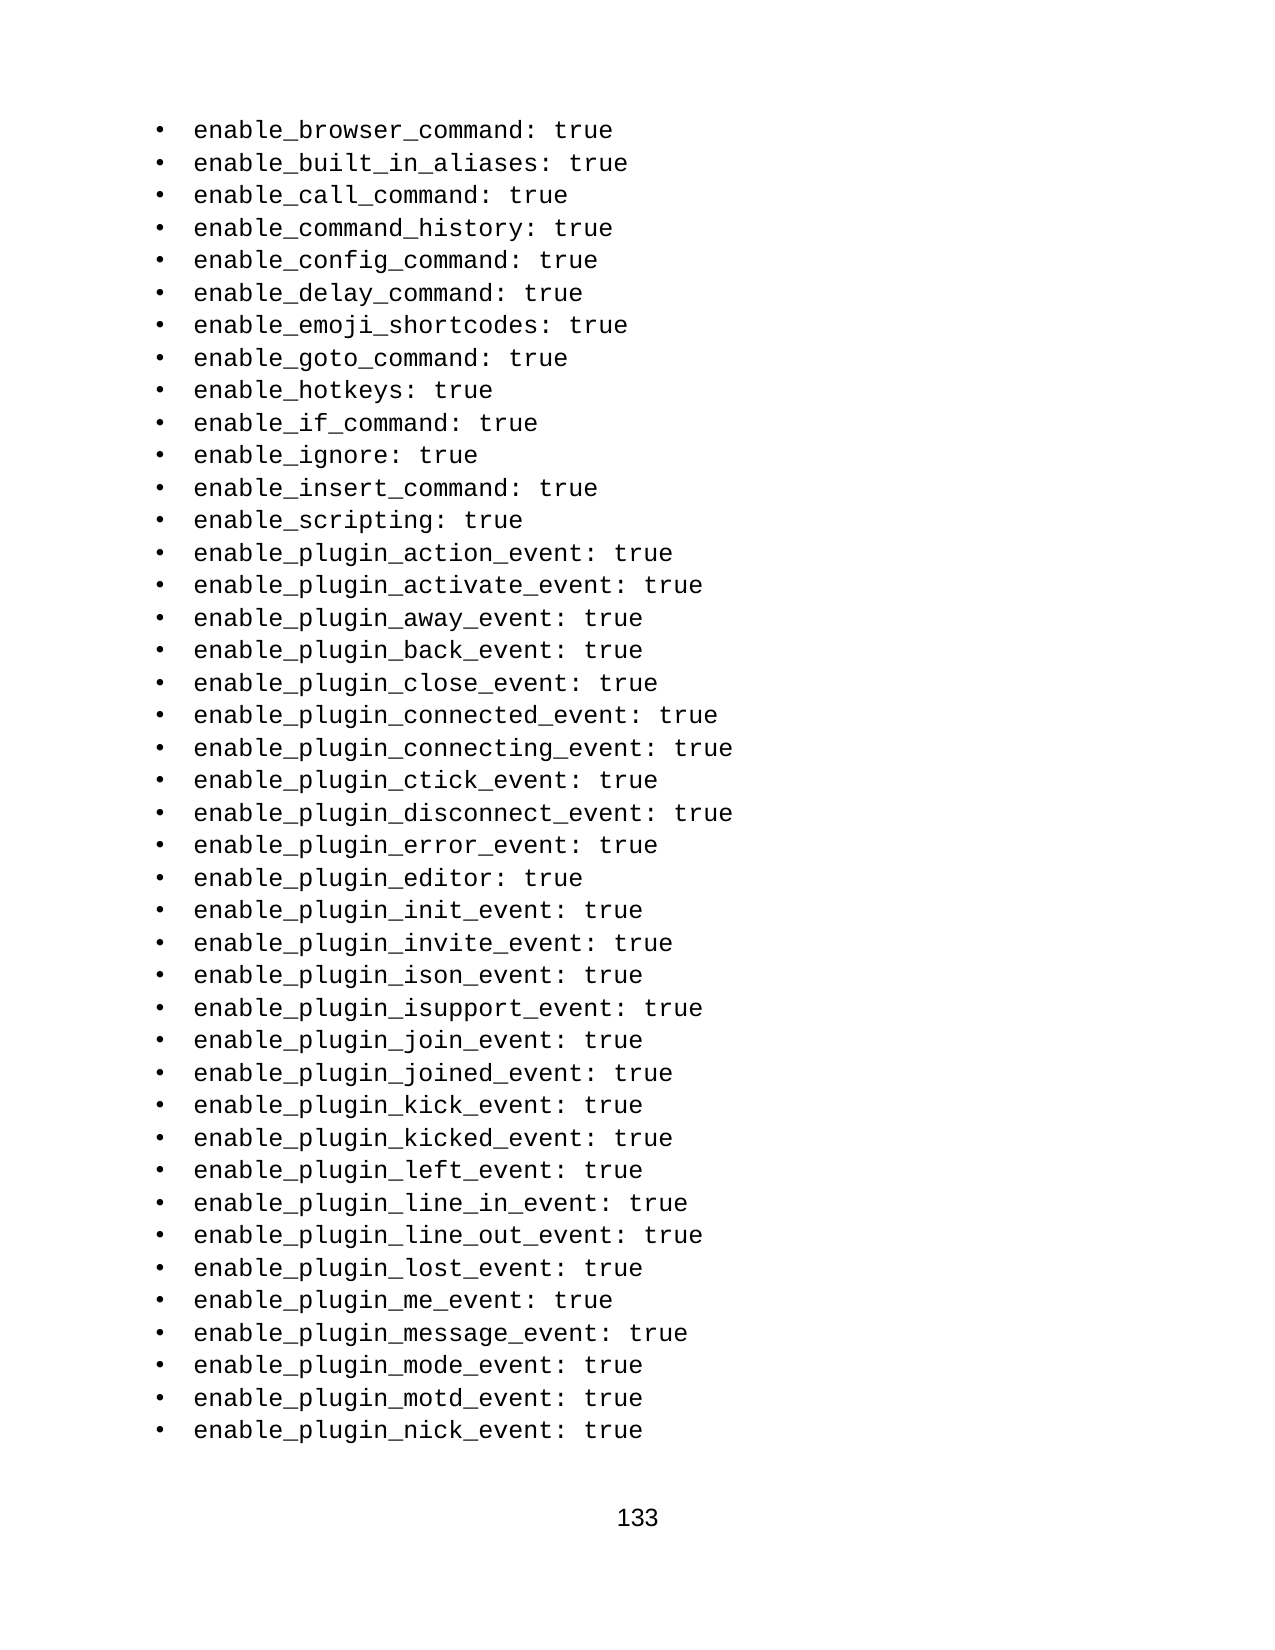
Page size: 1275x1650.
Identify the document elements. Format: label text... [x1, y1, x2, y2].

list enable_plugin_ison_event: true [156, 963, 1157, 991]
list enable_config_command: true [156, 248, 1157, 276]
list enable_delay_command: true [156, 281, 1157, 309]
list enable_built_in_aliases: true [156, 151, 1157, 179]
list enable_plugin_line_in_event: true [156, 1191, 1157, 1219]
list enable_plugin_activate_event: true [156, 573, 1157, 601]
list enable_plugin_line_out_event: true [156, 1223, 1157, 1251]
list enable_plugin_kicked_event: true [156, 1126, 1157, 1154]
list enable_plugin_disconnect_event: true [156, 801, 1157, 829]
list enable_plugin_mode_event: true [156, 1353, 1157, 1381]
list enable_plugin_ctick_event: true [156, 768, 1157, 796]
list enable_plugin_message_event: true [156, 1321, 1157, 1349]
list enable_plugin_isupport_event: true [156, 996, 1157, 1024]
list enable_plugin_join_event: true [156, 1028, 1157, 1056]
list enable_plugin_joined_event: true [156, 1061, 1157, 1089]
list enable_browser_command: true [156, 118, 1157, 146]
list enable_plugin_error_event: true [156, 833, 1157, 861]
list enable_plugin_invite_event: true [156, 931, 1157, 959]
list enable_plugin_left_event: true [156, 1158, 1157, 1186]
list enable_ignore: true [156, 443, 1157, 471]
list enable_emoji_shortcodes: true [156, 313, 1157, 341]
list enable_plugin_nick_event: true [156, 1418, 1157, 1446]
list enable_plugin_away_event: true [156, 606, 1157, 634]
list enable_if_command: true [156, 411, 1157, 439]
list enable_plugin_close_event: true [156, 671, 1157, 699]
list enable_plugin_kick_event: true [156, 1093, 1157, 1121]
list enable_scripting: true [156, 508, 1157, 536]
list enable_plugin_init_event: true [156, 898, 1157, 926]
list enable_hotkeys: true [156, 378, 1157, 406]
list enable_call_command: true [156, 183, 1157, 211]
list enable_plugin_action_event: true [156, 541, 1157, 569]
list enable_plugin_editor: true [156, 866, 1157, 894]
list enable_goto_command: true [156, 346, 1157, 374]
list enable_plugin_me_event: true [156, 1288, 1157, 1316]
list enable_plugin_lost_event: true [156, 1256, 1157, 1284]
list enable_insert_command: true [156, 476, 1157, 504]
list enable_plugin_back_event: true [156, 638, 1157, 666]
list enable_plugin_connected_event: true [156, 703, 1157, 731]
list enable_plugin_motd_event: true [156, 1386, 1157, 1414]
list enable_command_history: true [156, 216, 1157, 244]
list enable_plugin_connecting_event: true [156, 736, 1157, 764]
